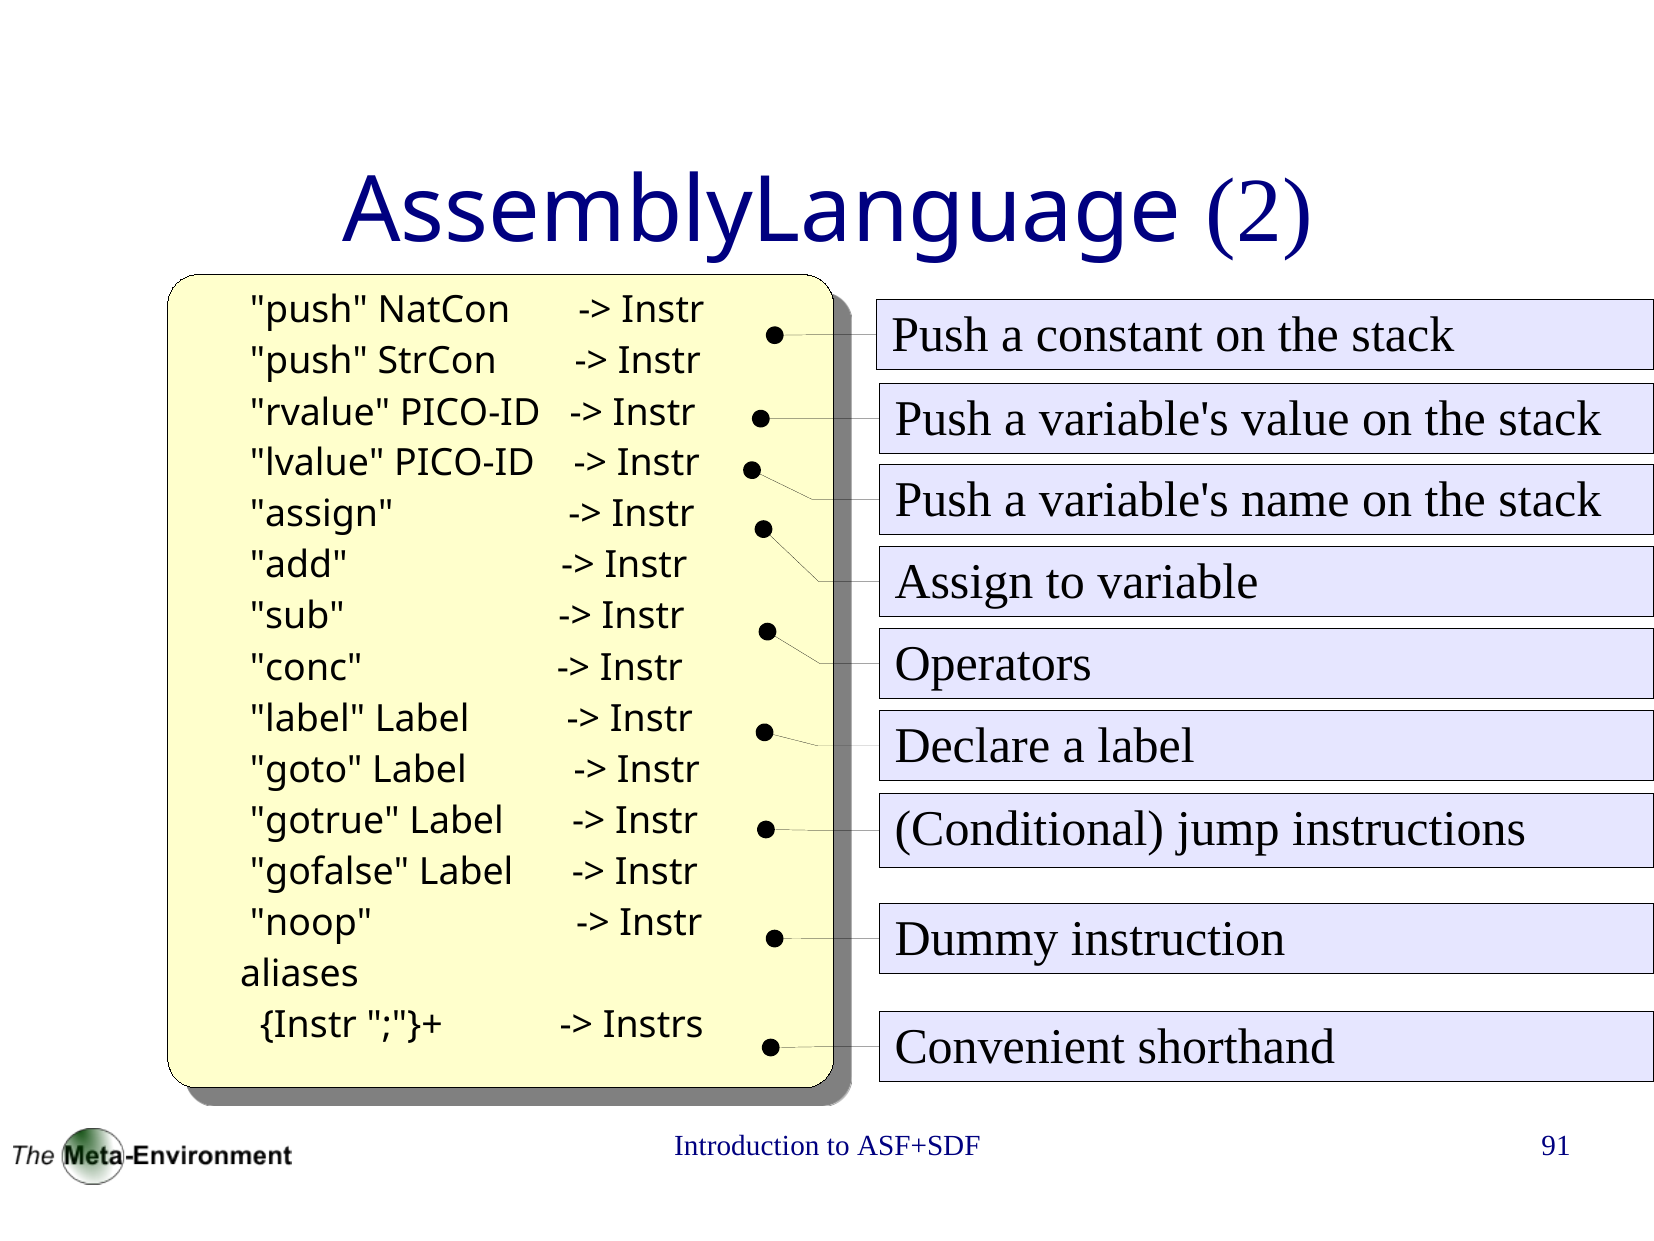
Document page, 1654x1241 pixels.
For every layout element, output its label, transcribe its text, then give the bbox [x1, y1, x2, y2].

text_box [828, 311, 834, 1076]
text_box Push a constant on the stack [876, 299, 1654, 370]
text_box Dummy instruction [879, 903, 1654, 974]
text_box (Conditional) jump instructions [879, 793, 1654, 868]
text_box Assign to variable [879, 546, 1654, 617]
text_box Push a variable's value on the stack [879, 383, 1654, 454]
text_box Convenient shorthand [879, 1011, 1654, 1082]
text_box Operators [879, 628, 1654, 699]
text_box Push a variable's name on the stack [879, 464, 1654, 535]
title AssemblyLanguage (2) [121, 102, 1534, 311]
text_box "push" NatCon -> Instr "push" StrCon -> Instr "rvalue" PICO-ID -> Instr "lvalue" PICO-ID -> Instr "assign" -> Instr "add" -> Instr "sub" -> Instr "conc" -> Instr "label" Label -> Instr "goto" Label -> Instr "gotrue" Label -> Instr "gofalse" Label -> Instr "noop" -> Instr aliases {Instr ";"}+ -> Instrs [196, 275, 828, 1112]
picture [13, 1128, 292, 1185]
text_box Declare a label [879, 710, 1654, 781]
text_box [167, 311, 196, 1088]
